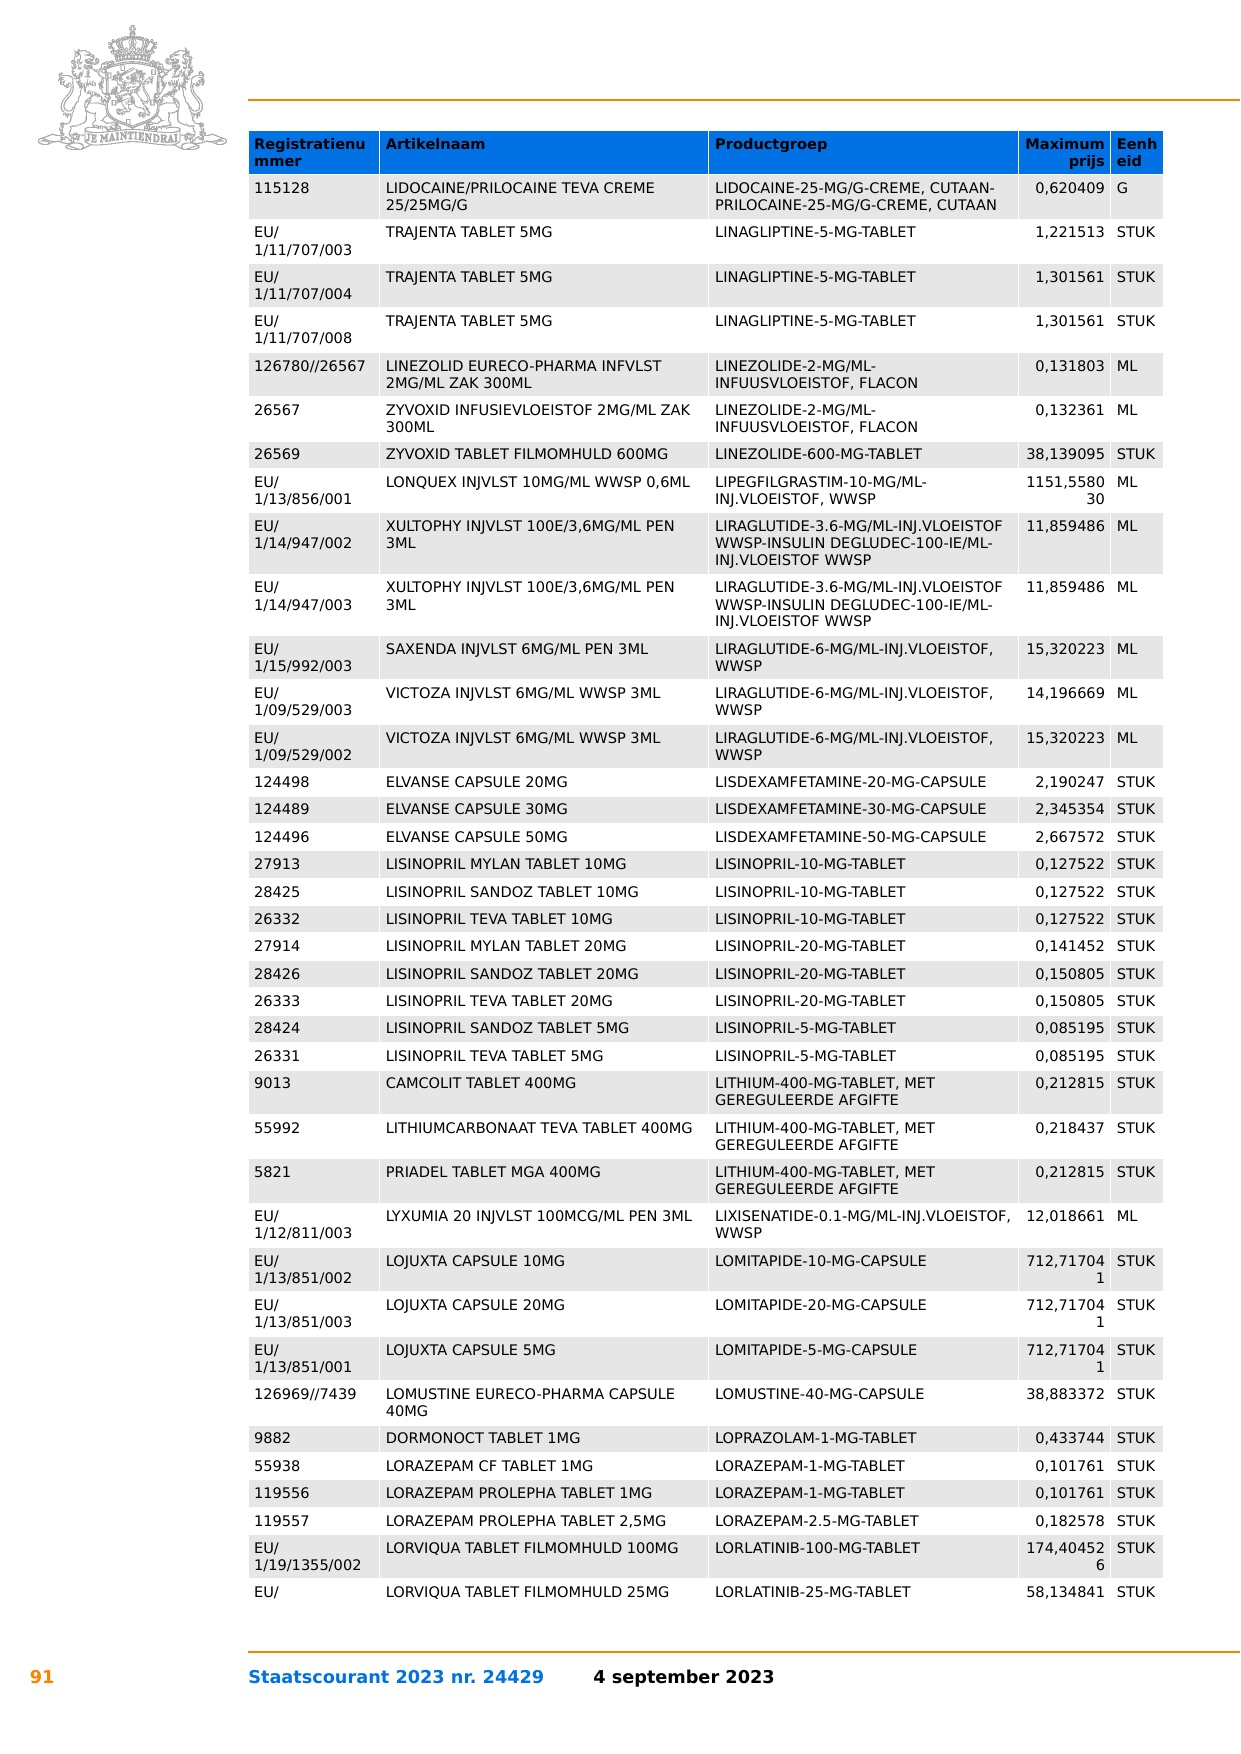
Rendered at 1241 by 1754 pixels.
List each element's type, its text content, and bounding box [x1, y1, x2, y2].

table_cell 0,127522 [1019, 851, 1110, 878]
table_cell EU/1/13/851/003 [249, 1293, 379, 1336]
table_cell STUK [1111, 961, 1163, 987]
table_cell LORAZEPAM CF TABLET 1MG [380, 1453, 708, 1479]
table_cell LISINOPRIL SANDOZ TABLET 20MG [380, 961, 708, 987]
table_cell VICTOZA INJVLST 6MG/ML WWSP 3ML [380, 680, 708, 724]
table_cell LIRAGLUTIDE-6-MG/ML-INJ.VLOEISTOF, WWSP [709, 725, 1018, 768]
table_cell EU/1/09/529/003 [249, 680, 379, 724]
table_cell STUK [1111, 1016, 1163, 1042]
table_cell 2,667572 [1019, 824, 1110, 850]
table_cell STUK [1111, 1337, 1163, 1380]
table_cell EU/1/11/707/004 [249, 264, 379, 307]
table_cell 14,196669 [1019, 680, 1110, 724]
table_cell 55992 [249, 1115, 379, 1158]
table_cell LIRAGLUTIDE-6-MG/ML-INJ.VLOEISTOF, WWSP [709, 636, 1018, 679]
table_cell LIRAGLUTIDE-3.6-MG/ML-INJ.VLOEISTOF WWSP-INSULIN DEGLUDEC-100-IE/ML-INJ.VLOEISTOF WWSP [709, 513, 1018, 574]
table_cell 26333 [249, 988, 379, 1015]
table_cell LOJUXTA CAPSULE 10MG [380, 1248, 708, 1291]
table_cell 1,221513 [1019, 220, 1110, 263]
table_cell LITHIUM-400-MG-TABLET, MET GEREGULEERDE AFGIFTE [709, 1115, 1018, 1158]
table_cell PRIADEL TABLET MGA 400MG [380, 1159, 708, 1203]
table_cell LOMUSTINE EURECO-PHARMA CAPSULE 40MG [380, 1381, 708, 1424]
table_cell LORAZEPAM PROLEPHA TABLET 1MG [380, 1480, 708, 1507]
table_cell 11,859486 [1019, 575, 1110, 635]
table_cell LISINOPRIL-20-MG-TABLET [709, 961, 1018, 987]
table_cell 28426 [249, 961, 379, 987]
table_cell 15,320223 [1019, 725, 1110, 768]
table_cell LINEZOLIDE-600-MG-TABLET [709, 442, 1018, 468]
table_cell EU/1/15/992/003 [249, 636, 379, 679]
table_cell 0,127522 [1019, 906, 1110, 932]
table_cell G [1111, 175, 1163, 219]
table_cell ML [1111, 725, 1163, 768]
table_cell LISINOPRIL TEVA TABLET 5MG [380, 1043, 708, 1069]
table_cell 1,301561 [1019, 264, 1110, 307]
table_cell 712,717041 [1019, 1248, 1110, 1291]
table_cell ZYVOXID TABLET FILMOMHULD 600MG [380, 442, 708, 468]
table_cell 11,859486 [1019, 513, 1110, 574]
table_cell DORMONOCT TABLET 1MG [380, 1426, 708, 1452]
table_cell ZYVOXID INFUSIEVLOEISTOF 2MG/ML ZAK 300ML [380, 397, 708, 441]
table_cell STUK [1111, 1480, 1163, 1507]
table_cell LISDEXAMFETAMINE-20-MG-CAPSULE [709, 769, 1018, 796]
table_cell 1151,558030 [1019, 469, 1110, 512]
table_cell LISINOPRIL SANDOZ TABLET 10MG [380, 879, 708, 905]
table_cell LIRAGLUTIDE-6-MG/ML-INJ.VLOEISTOF, WWSP [709, 680, 1018, 724]
table_cell LISINOPRIL-5-MG-TABLET [709, 1016, 1018, 1042]
table_cell STUK [1111, 1248, 1163, 1291]
table_cell ELVANSE CAPSULE 20MG [380, 769, 708, 796]
table_cell ML [1111, 513, 1163, 574]
table_cell STUK [1111, 1115, 1163, 1158]
table_cell EU/1/09/529/002 [249, 725, 379, 768]
table_cell 124496 [249, 824, 379, 850]
table_cell 58,134841 [1019, 1580, 1110, 1606]
table_cell STUK [1111, 1426, 1163, 1452]
table_cell 0,127522 [1019, 879, 1110, 905]
table_cell 0,150805 [1019, 988, 1110, 1015]
table_cell LOMUSTINE-40-MG-CAPSULE [709, 1381, 1018, 1424]
table_cell XULTOPHY INJVLST 100E/3,6MG/ML PEN 3ML [380, 513, 708, 574]
table_cell STUK [1111, 851, 1163, 878]
table_cell TRAJENTA TABLET 5MG [380, 309, 708, 352]
table_cell LOMITAPIDE-20-MG-CAPSULE [709, 1293, 1018, 1336]
table_cell LISINOPRIL-10-MG-TABLET [709, 879, 1018, 905]
table_cell 0,141452 [1019, 934, 1110, 960]
table_cell 55938 [249, 1453, 379, 1479]
table_cell ML [1111, 397, 1163, 441]
table_cell LOMITAPIDE-5-MG-CAPSULE [709, 1337, 1018, 1380]
table_cell LORAZEPAM-2.5-MG-TABLET [709, 1508, 1018, 1534]
table_cell EU/1/13/851/001 [249, 1337, 379, 1380]
table_cell 1,301561 [1019, 309, 1110, 352]
table_cell LINAGLIPTINE-5-MG-TABLET [709, 264, 1018, 307]
table_cell LINAGLIPTINE-5-MG-TABLET [709, 220, 1018, 263]
table_cell 0,620409 [1019, 175, 1110, 219]
table_cell STUK [1111, 906, 1163, 932]
table_cell ML [1111, 636, 1163, 679]
table_cell 28425 [249, 879, 379, 905]
table_cell 9882 [249, 1426, 379, 1452]
table_cell LYXUMIA 20 INJVLST 100MCG/ML PEN 3ML [380, 1204, 708, 1247]
table_cell LORLATINIB-25-MG-TABLET [709, 1580, 1018, 1606]
table_cell 27914 [249, 934, 379, 960]
table_cell LINEZOLID EURECO-PHARMA INFVLST 2MG/ML ZAK 300ML [380, 353, 708, 396]
table_cell 9013 [249, 1071, 379, 1114]
table_cell STUK [1111, 824, 1163, 850]
table_cell STUK [1111, 769, 1163, 796]
table_cell 26331 [249, 1043, 379, 1069]
table_cell 15,320223 [1019, 636, 1110, 679]
table_cell 0,212815 [1019, 1159, 1110, 1203]
table_cell 38,139095 [1019, 442, 1110, 468]
table_cell 28424 [249, 1016, 379, 1042]
table_cell TRAJENTA TABLET 5MG [380, 264, 708, 307]
table_cell STUK [1111, 309, 1163, 352]
picture [38, 25, 227, 150]
table_cell 0,131803 [1019, 353, 1110, 396]
table_cell 119557 [249, 1508, 379, 1534]
table_cell EU/1/11/707/003 [249, 220, 379, 263]
table_cell 0,085195 [1019, 1043, 1110, 1069]
table_cell ML [1111, 469, 1163, 512]
table_cell 26332 [249, 906, 379, 932]
table_cell LORAZEPAM-1-MG-TABLET [709, 1453, 1018, 1479]
table_cell EU/1/13/856/001 [249, 469, 379, 512]
table_cell STUK [1111, 220, 1163, 263]
table_cell LORAZEPAM PROLEPHA TABLET 2,5MG [380, 1508, 708, 1534]
table_cell 0,101761 [1019, 1453, 1110, 1479]
table_cell LITHIUM-400-MG-TABLET, MET GEREGULEERDE AFGIFTE [709, 1071, 1018, 1114]
table_cell LISINOPRIL-5-MG-TABLET [709, 1043, 1018, 1069]
table_header Artikelnaam [380, 131, 708, 174]
table_cell STUK [1111, 1381, 1163, 1424]
table_cell LORVIQUA TABLET FILMOMHULD 100MG [380, 1535, 708, 1578]
table_cell LITHIUMCARBONAAT TEVA TABLET 400MG [380, 1115, 708, 1158]
table_cell 0,101761 [1019, 1480, 1110, 1507]
table_cell 119556 [249, 1480, 379, 1507]
table_cell LISDEXAMFETAMINE-30-MG-CAPSULE [709, 797, 1018, 823]
table_cell LORVIQUA TABLET FILMOMHULD 25MG [380, 1580, 708, 1606]
table_cell 712,717041 [1019, 1337, 1110, 1380]
table_cell STUK [1111, 1508, 1163, 1534]
table_cell STUK [1111, 797, 1163, 823]
table_cell LIRAGLUTIDE-3.6-MG/ML-INJ.VLOEISTOF WWSP-INSULIN DEGLUDEC-100-IE/ML-INJ.VLOEISTOF WWSP [709, 575, 1018, 635]
table_cell 124489 [249, 797, 379, 823]
table_cell ML [1111, 680, 1163, 724]
table_cell STUK [1111, 1071, 1163, 1114]
table_cell LISINOPRIL-20-MG-TABLET [709, 988, 1018, 1015]
table_header Maximumprijs [1019, 131, 1110, 174]
table_cell LISINOPRIL-20-MG-TABLET [709, 934, 1018, 960]
table_cell LORAZEPAM-1-MG-TABLET [709, 1480, 1018, 1507]
table_cell EU/1/13/851/002 [249, 1248, 379, 1291]
table_cell 0,132361 [1019, 397, 1110, 441]
table_cell EU/1/12/811/003 [249, 1204, 379, 1247]
table_cell LORLATINIB-100-MG-TABLET [709, 1535, 1018, 1578]
table_cell ELVANSE CAPSULE 30MG [380, 797, 708, 823]
table_cell STUK [1111, 1159, 1163, 1203]
table_cell STUK [1111, 442, 1163, 468]
table_cell STUK [1111, 1043, 1163, 1069]
table_cell LIPEGFILGRASTIM-10-MG/ML-INJ.VLOEISTOF, WWSP [709, 469, 1018, 512]
table_cell LISINOPRIL TEVA TABLET 20MG [380, 988, 708, 1015]
table_cell LISINOPRIL-10-MG-TABLET [709, 851, 1018, 878]
table_cell LINEZOLIDE-2-MG/ML-INFUUSVLOEISTOF, FLACON [709, 353, 1018, 396]
table_cell EU/1/14/947/003 [249, 575, 379, 635]
table_cell LISDEXAMFETAMINE-50-MG-CAPSULE [709, 824, 1018, 850]
table_cell LIDOCAINE/PRILOCAINE TEVA CREME 25/25MG/G [380, 175, 708, 219]
table_cell ELVANSE CAPSULE 50MG [380, 824, 708, 850]
table_cell STUK [1111, 934, 1163, 960]
table_cell STUK [1111, 264, 1163, 307]
table_cell LINAGLIPTINE-5-MG-TABLET [709, 309, 1018, 352]
table_cell LOMITAPIDE-10-MG-CAPSULE [709, 1248, 1018, 1291]
table_cell EU/1/14/947/002 [249, 513, 379, 574]
table_cell 174,404526 [1019, 1535, 1110, 1578]
table_cell LOPRAZOLAM-1-MG-TABLET [709, 1426, 1018, 1452]
table_cell LISINOPRIL MYLAN TABLET 10MG [380, 851, 708, 878]
table_cell 115128 [249, 175, 379, 219]
table_cell STUK [1111, 1535, 1163, 1578]
table_header Eenheid [1111, 131, 1163, 174]
table_cell 0,218437 [1019, 1115, 1110, 1158]
table_cell EU/ [249, 1580, 379, 1606]
table_cell LOJUXTA CAPSULE 20MG [380, 1293, 708, 1336]
table_cell 124498 [249, 769, 379, 796]
table_cell LITHIUM-400-MG-TABLET, MET GEREGULEERDE AFGIFTE [709, 1159, 1018, 1203]
table_cell 0,085195 [1019, 1016, 1110, 1042]
table_cell EU/1/19/1355/002 [249, 1535, 379, 1578]
table_cell 0,182578 [1019, 1508, 1110, 1534]
table_cell 38,883372 [1019, 1381, 1110, 1424]
table_cell VICTOZA INJVLST 6MG/ML WWSP 3ML [380, 725, 708, 768]
table_header Registratienummer [249, 131, 379, 174]
table_cell CAMCOLIT TABLET 400MG [380, 1071, 708, 1114]
table_cell LISINOPRIL MYLAN TABLET 20MG [380, 934, 708, 960]
table_cell LIXISENATIDE-0.1-MG/ML-INJ.VLOEISTOF, WWSP [709, 1204, 1018, 1247]
table_cell XULTOPHY INJVLST 100E/3,6MG/ML PEN 3ML [380, 575, 708, 635]
table_cell LISINOPRIL TEVA TABLET 10MG [380, 906, 708, 932]
table_cell LISINOPRIL-10-MG-TABLET [709, 906, 1018, 932]
table_cell 0,433744 [1019, 1426, 1110, 1452]
table_cell STUK [1111, 1580, 1163, 1606]
table_cell LONQUEX INJVLST 10MG/ML WWSP 0,6ML [380, 469, 708, 512]
table_cell STUK [1111, 1293, 1163, 1336]
table_cell EU/1/11/707/008 [249, 309, 379, 352]
table_cell 0,150805 [1019, 961, 1110, 987]
table_cell LISINOPRIL SANDOZ TABLET 5MG [380, 1016, 708, 1042]
table_cell STUK [1111, 1453, 1163, 1479]
table_cell 27913 [249, 851, 379, 878]
table_cell STUK [1111, 879, 1163, 905]
table_cell 0,212815 [1019, 1071, 1110, 1114]
table_cell LOJUXTA CAPSULE 5MG [380, 1337, 708, 1380]
table_cell 12,018661 [1019, 1204, 1110, 1247]
table_cell 2,345354 [1019, 797, 1110, 823]
table_cell LINEZOLIDE-2-MG/ML-INFUUSVLOEISTOF, FLACON [709, 397, 1018, 441]
table_cell 5821 [249, 1159, 379, 1203]
table_cell LIDOCAINE-25-MG/G-CREME, CUTAAN-PRILOCAINE-25-MG/G-CREME, CUTAAN [709, 175, 1018, 219]
table_cell ML [1111, 1204, 1163, 1247]
table_cell ML [1111, 575, 1163, 635]
table_cell 26567 [249, 397, 379, 441]
table_cell 26569 [249, 442, 379, 468]
table_cell 126969//7439 [249, 1381, 379, 1424]
table_cell 126780//26567 [249, 353, 379, 396]
table_cell 712,717041 [1019, 1293, 1110, 1336]
table_cell TRAJENTA TABLET 5MG [380, 220, 708, 263]
table_cell ML [1111, 353, 1163, 396]
table_cell 2,190247 [1019, 769, 1110, 796]
table_cell SAXENDA INJVLST 6MG/ML PEN 3ML [380, 636, 708, 679]
table_cell STUK [1111, 988, 1163, 1015]
table_header Productgroep [709, 131, 1018, 174]
